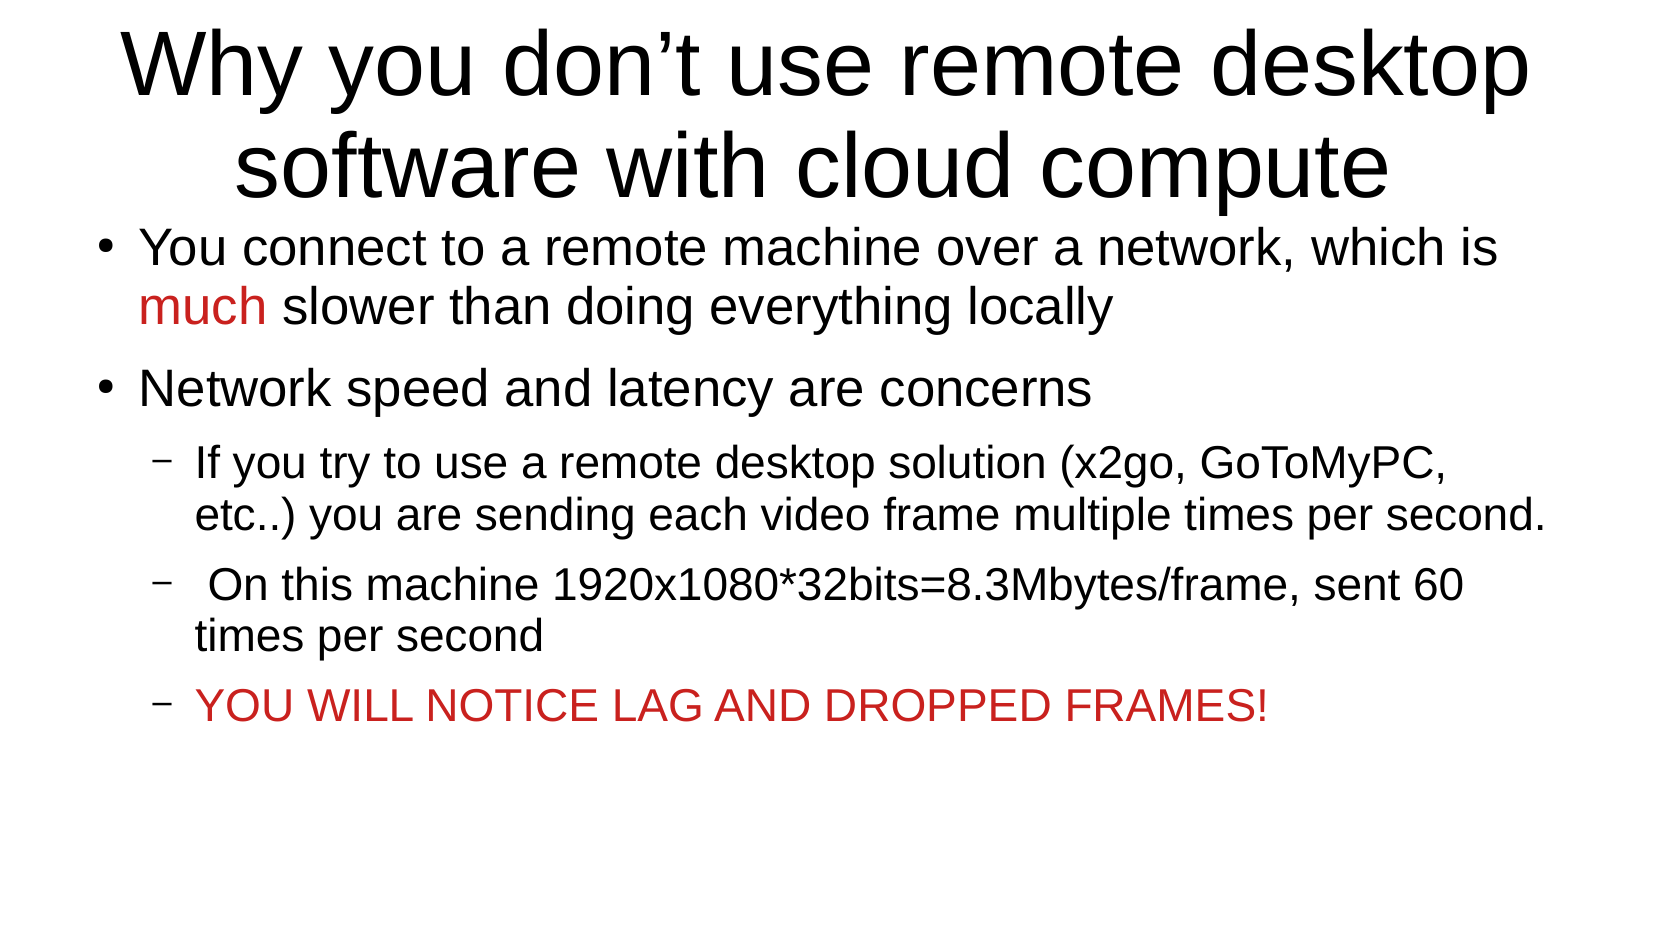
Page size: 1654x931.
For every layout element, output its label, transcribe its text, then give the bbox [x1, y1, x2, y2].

title Why you don’t use remote desktop software with cloud compute [82, 12, 1571, 218]
list You connect to a remote machine over a network, which is much slower than doing everything locally Network speed and latency are concerns If you try to use a remote desktop solution (x2go, GoToMyPC, etc..) you are sending each video frame multiple times per second. On this machine 1920x1080*32bits=8.3Mbytes/frame, sent 60 times per second YOU WILL NOTICE LAG AND DROPPED FRAMES! [82, 217, 1562, 758]
